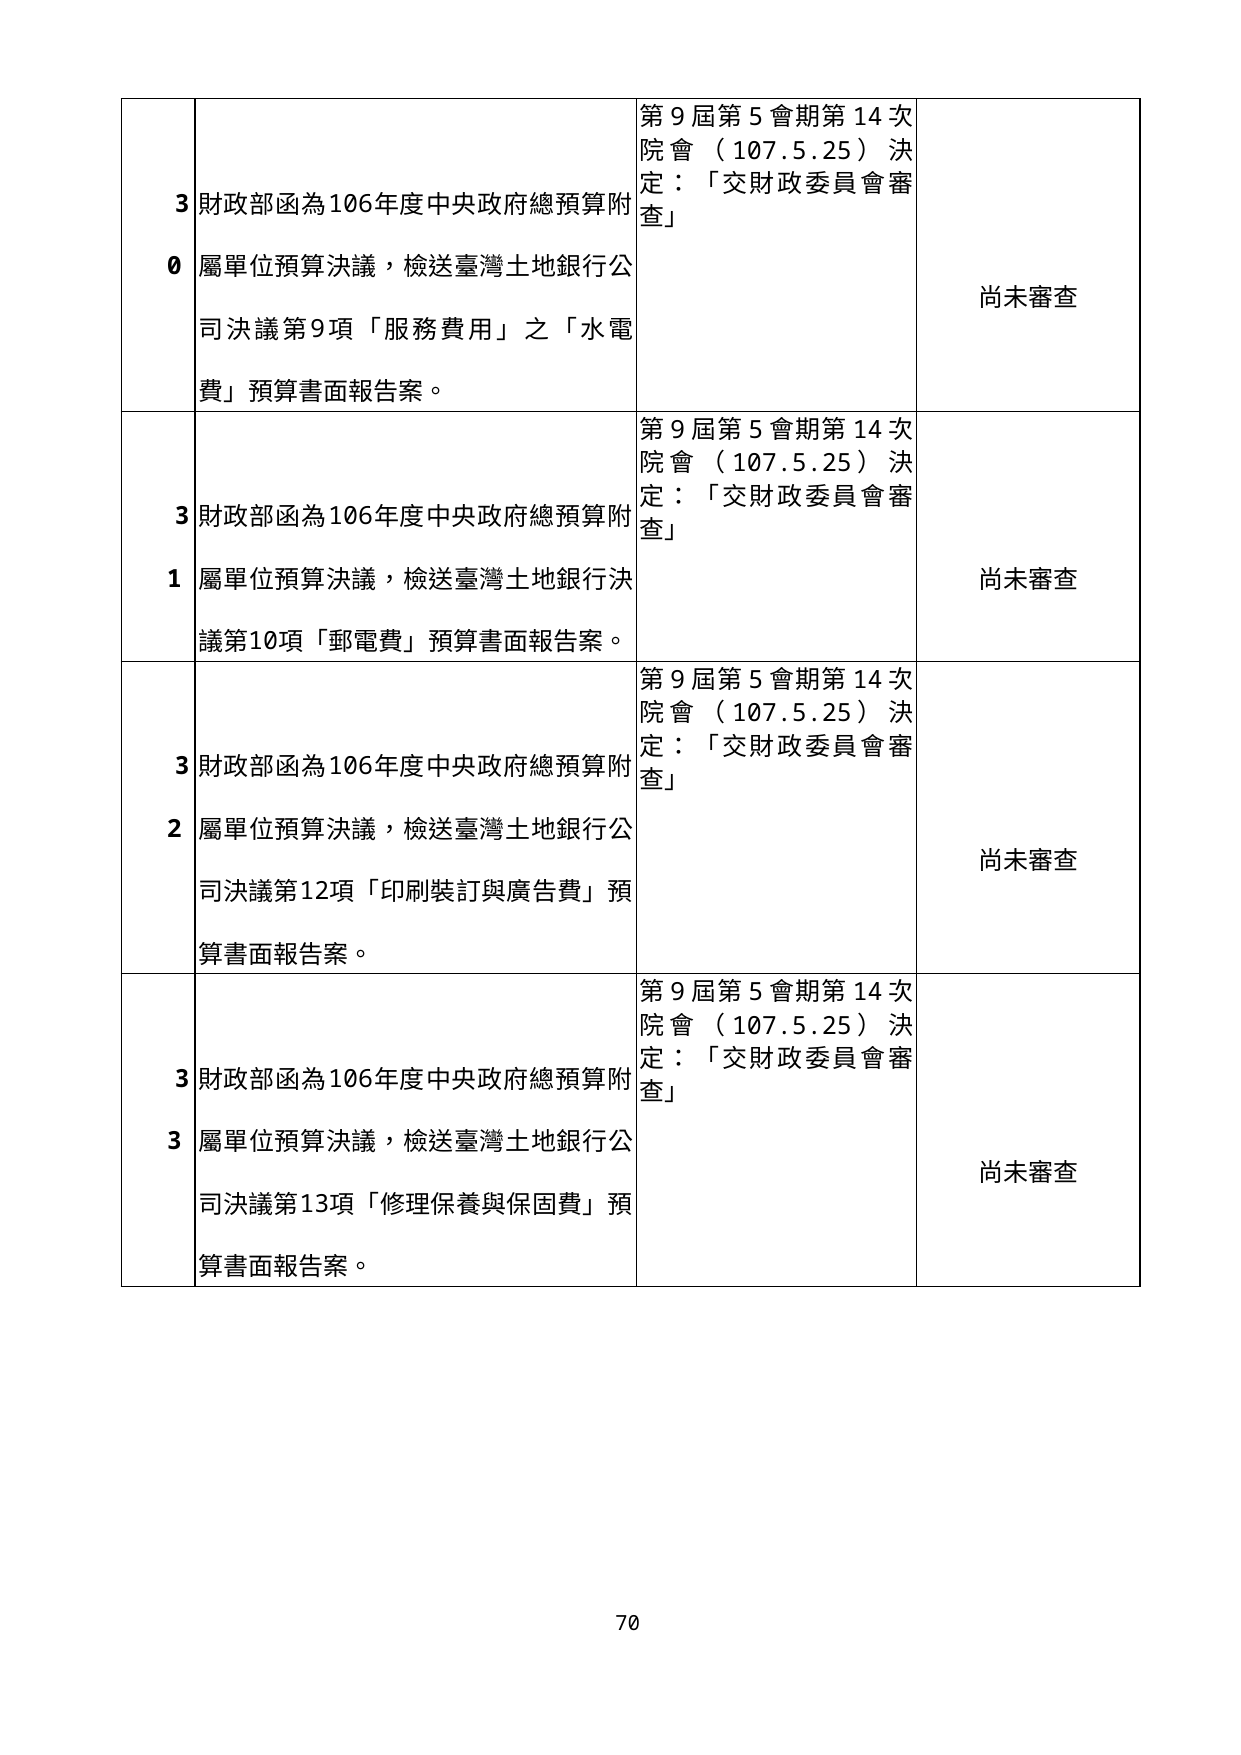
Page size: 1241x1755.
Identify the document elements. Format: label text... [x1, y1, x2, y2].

table_cell 第9屆第5會期第14次院會（107.5.25）決定：「交財政委員會審查」 [637, 412, 916, 661]
table_cell [122, 99, 194, 411]
table_cell 財政部函為106年度中央政府總預算附屬單位預算決議，檢送臺灣土地銀行公司決議第9項「服務費用」之「水電費」預算書面報告案。 [196, 99, 636, 411]
table_cell 第9屆第5會期第14次院會（107.5.25）決定：「交財政委員會審查」 [637, 974, 916, 1286]
table_cell 第9屆第5會期第14次院會（107.5.25）決定：「交財政委員會審查」 [637, 99, 916, 411]
table_cell [122, 662, 194, 973]
table_cell 財政部函為106年度中央政府總預算附屬單位預算決議，檢送臺灣土地銀行決議第10項「郵電費」預算書面報告案。 [196, 412, 636, 661]
table_cell 第9屆第5會期第14次院會（107.5.25）決定：「交財政委員會審查」 [637, 662, 916, 973]
table_cell [122, 974, 194, 1286]
table_cell 財政部函為106年度中央政府總預算附屬單位預算決議，檢送臺灣土地銀行公司決議第13項「修理保養與保固費」預算書面報告案。 [196, 974, 636, 1286]
table_cell [122, 412, 194, 661]
table_cell 尚未審查 [917, 99, 1139, 411]
table_cell 尚未審查 [917, 974, 1139, 1286]
table_cell 財政部函為106年度中央政府總預算附屬單位預算決議，檢送臺灣土地銀行公司決議第12項「印刷裝訂與廣告費」預算書面報告案。 [196, 662, 636, 973]
table_cell 尚未審查 [917, 662, 1139, 973]
table_cell 尚未審查 [917, 412, 1139, 661]
